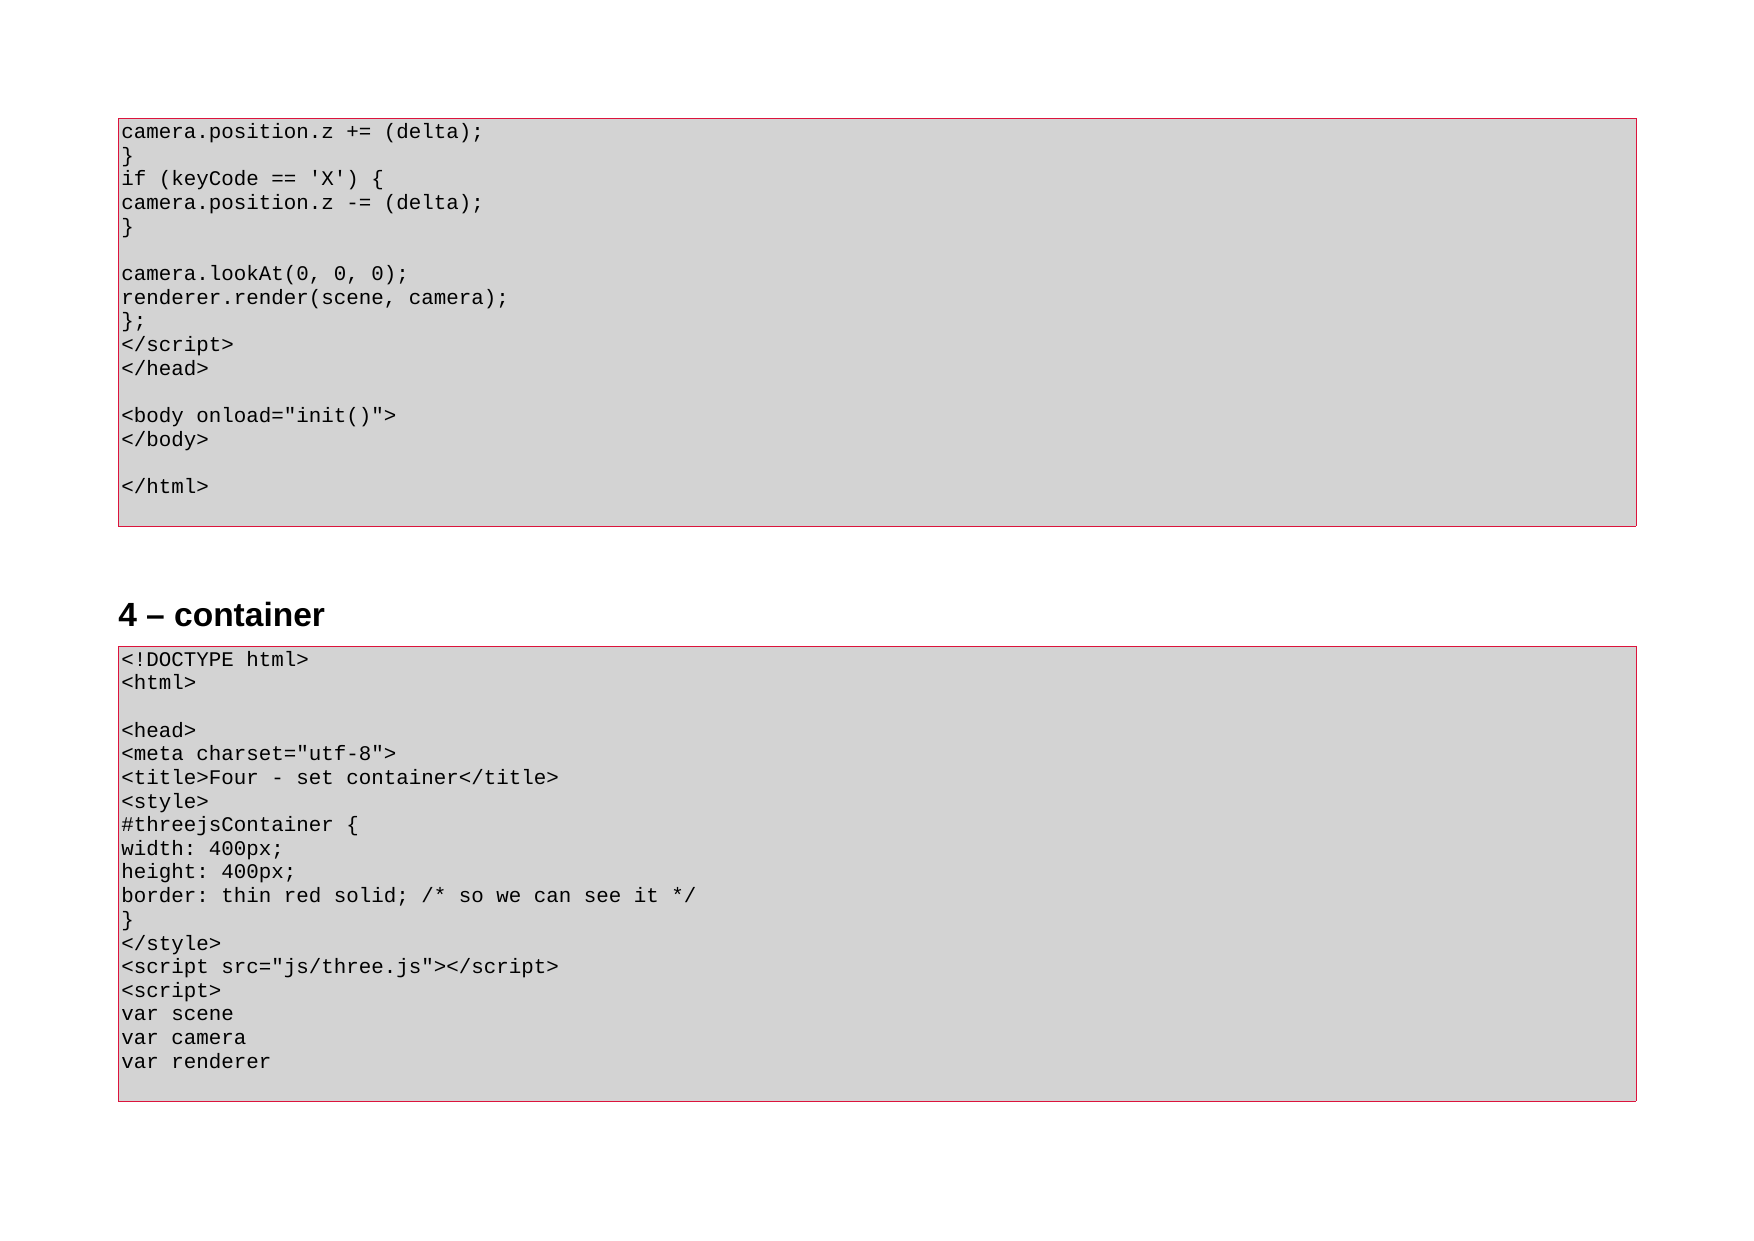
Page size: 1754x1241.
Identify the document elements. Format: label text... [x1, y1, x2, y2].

text <style> [119, 788, 1636, 811]
text }; [119, 307, 1636, 331]
text <title>Four - set container</title> [119, 764, 1636, 788]
text if (keyCode == 'X') { [119, 165, 1636, 189]
text var renderer [119, 1048, 1636, 1071]
text <head> [119, 717, 1636, 740]
text <html> [119, 669, 1636, 693]
text } [119, 142, 1636, 165]
text camera.position.z -= (delta); [119, 189, 1636, 213]
text </script> [119, 331, 1636, 354]
text <meta charset="utf-8"> [119, 740, 1636, 764]
text #threejsContainer { [119, 811, 1636, 835]
subtitle 4 – container [118, 594, 1636, 633]
text camera.lookAt(0, 0, 0); [119, 260, 1636, 284]
text var camera [119, 1024, 1636, 1048]
text <script> [119, 977, 1636, 1000]
text renderer.render(scene, camera); [119, 284, 1636, 307]
text camera.position.z += (delta); [119, 119, 1636, 142]
text } [119, 906, 1636, 929]
text <script src="js/three.js"></script> [119, 953, 1636, 977]
text </body> [119, 426, 1636, 449]
text var scene [119, 1000, 1636, 1024]
text width: 400px; [119, 835, 1636, 858]
text } [119, 213, 1636, 236]
text height: 400px; [119, 858, 1636, 882]
text border: thin red solid; /* so we can see it */ [119, 882, 1636, 906]
text </html> [119, 473, 1636, 496]
text </head> [119, 354, 1636, 378]
text <!DOCTYPE html> [119, 647, 1636, 669]
text <body onload="init()"> [119, 402, 1636, 426]
text </style> [119, 929, 1636, 953]
